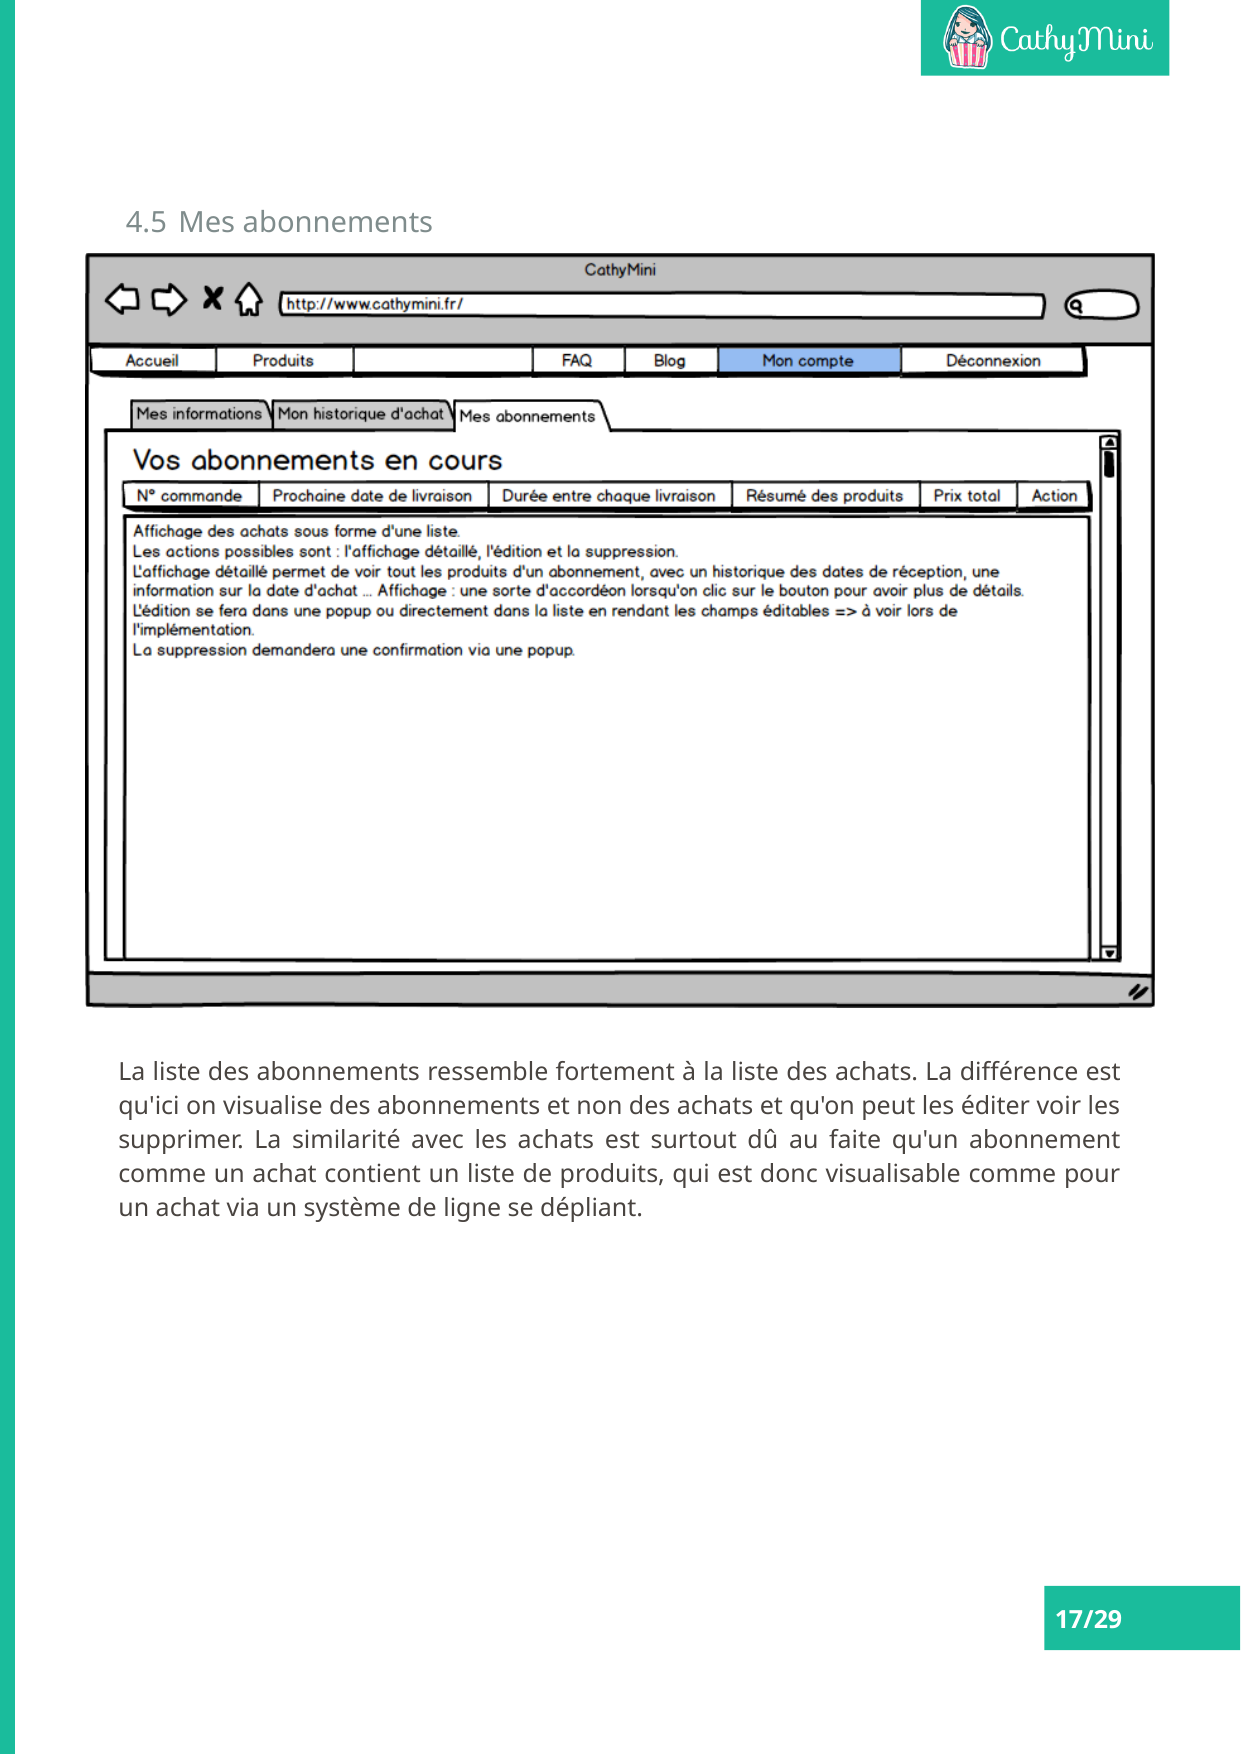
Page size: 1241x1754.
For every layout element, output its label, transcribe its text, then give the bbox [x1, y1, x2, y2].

picture [85, 253, 1155, 1008]
picture [936, 0, 1162, 73]
text La liste des abonnements ressemble fortement à la liste des achats. La différence est qu'ici on visualise des abonnements et non des achats et qu'on peut les éditer voir les supprimer. La similarité avec les achats est surtout dû au faite qu'un abonnement comme un achat contient un liste de produits, qui est donc visualisable comme pour un achat via un système de ligne se dépliant. [118, 1054, 1122, 1224]
subtitle Mes abonnements [118, 201, 1122, 241]
